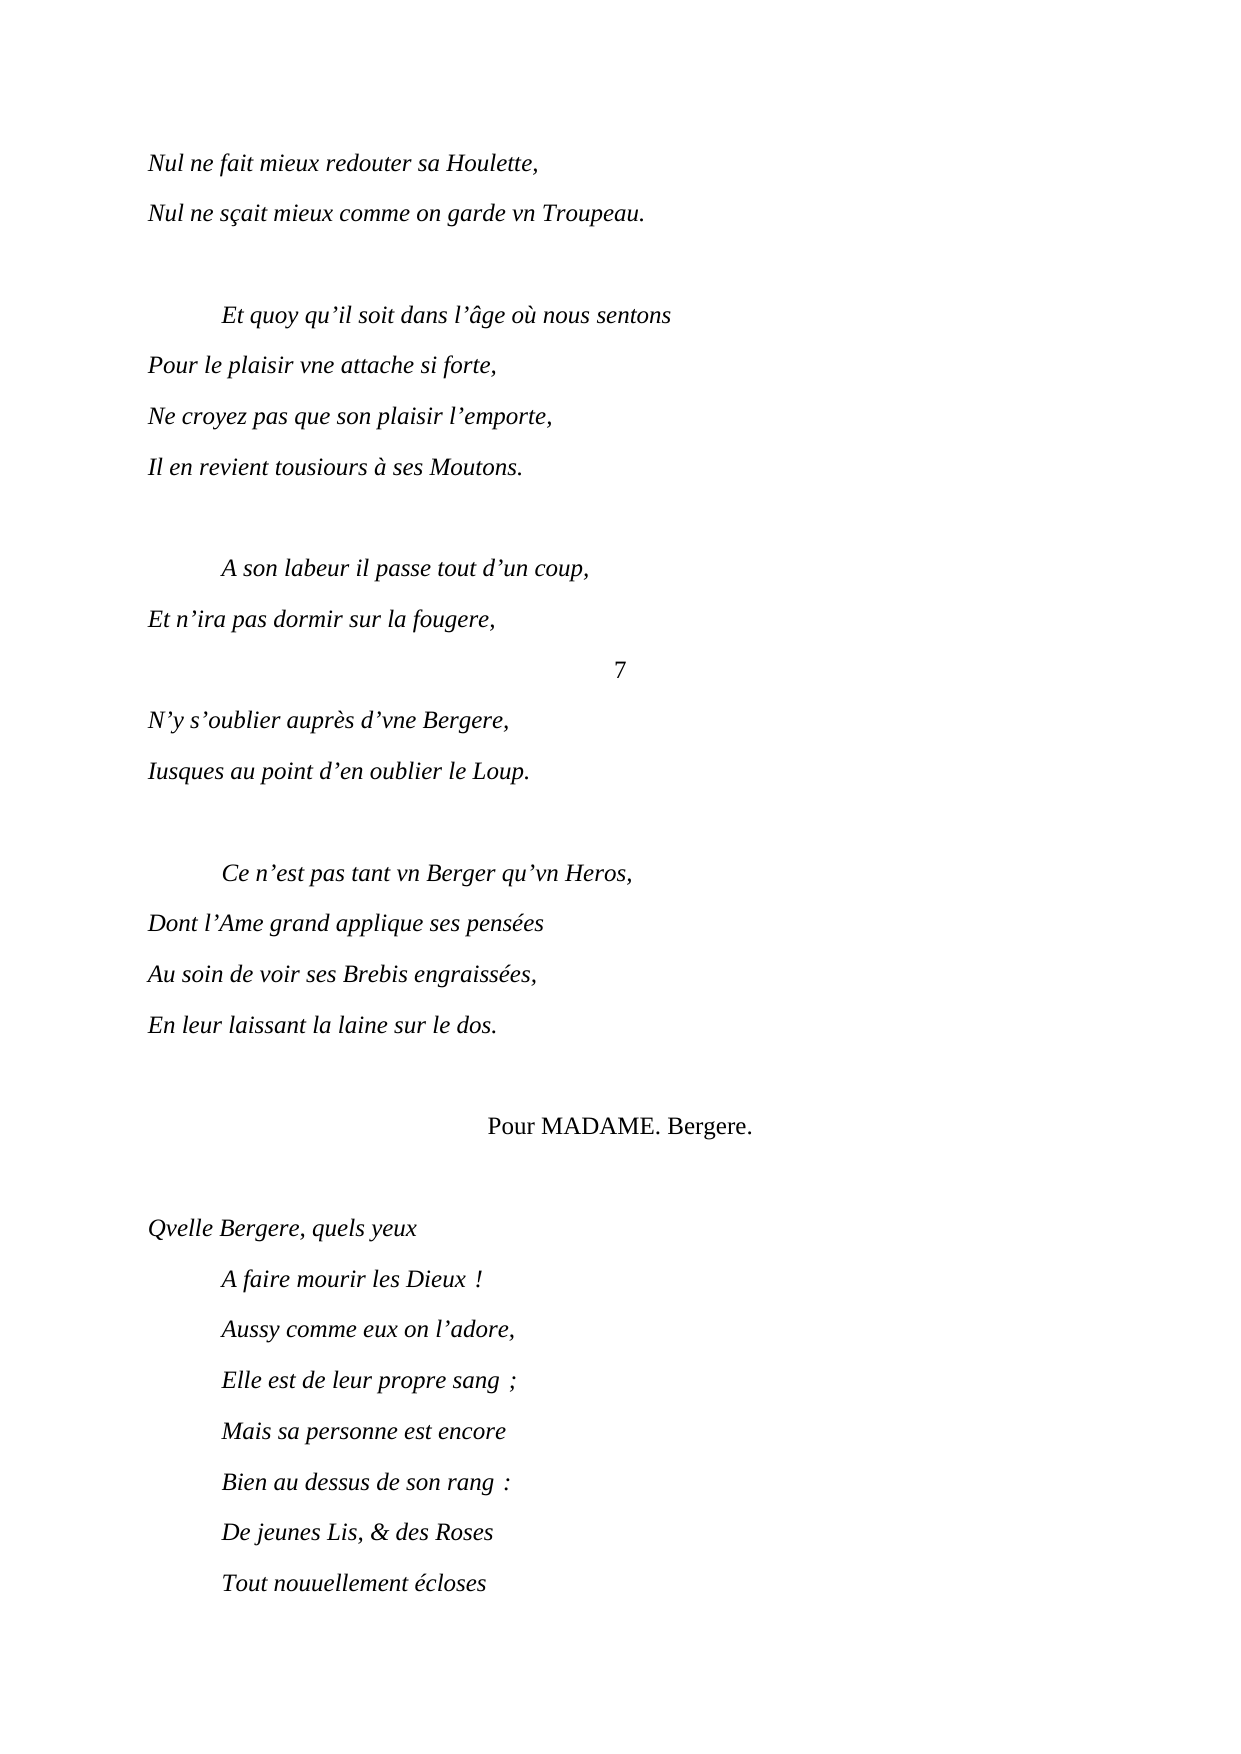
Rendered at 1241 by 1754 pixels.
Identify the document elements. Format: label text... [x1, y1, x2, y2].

text Tout nouuellement écloses [221, 1568, 1093, 1597]
text Pour MADAME. Bergere. [148, 1111, 1093, 1140]
text Bien au dessus de son rang : [221, 1467, 1093, 1495]
text 7 [148, 655, 1093, 684]
text Nul ne sçait mieux comme on garde vn Troupeau. [148, 198, 1093, 227]
text A faire mourir les Dieux ! [221, 1264, 1093, 1292]
text Il en revient tousiours à ses Moutons. [148, 452, 1093, 481]
text Ce n’est pas tant vn Berger qu’vn Heros, [148, 858, 1093, 887]
text De jeunes Lis, & des Roses [221, 1517, 1093, 1546]
text Elle est de leur propre sang ; [221, 1365, 1093, 1394]
text Qvelle Bergere, quels yeux [148, 1213, 1093, 1242]
text A son labeur il passe tout d’un coup, [148, 553, 1093, 582]
text Et n’ira pas dormir sur la fougere, [148, 604, 1093, 633]
text Et quoy qu’il soit dans l’âge où nous sentons [148, 300, 1093, 328]
text En leur laissant la laine sur le dos. [148, 1010, 1093, 1039]
text Iusques au point d’en oublier le Loup. [148, 756, 1093, 785]
text Au soin de voir ses Brebis engraissées, [148, 959, 1093, 988]
text Pour le plaisir vne attache si forte, [148, 351, 1093, 379]
text Mais sa personne est encore [221, 1416, 1093, 1444]
text Ne croyez pas que son plaisir l’emporte, [148, 401, 1093, 430]
text Dont l’Ame grand applique ses pensées [148, 908, 1093, 937]
text N’y s’oublier auprès d’vne Bergere, [148, 706, 1093, 734]
text Nul ne fait mieux redouter sa Houlette, [148, 148, 1093, 176]
text Aussy comme eux on l’adore, [221, 1314, 1093, 1343]
